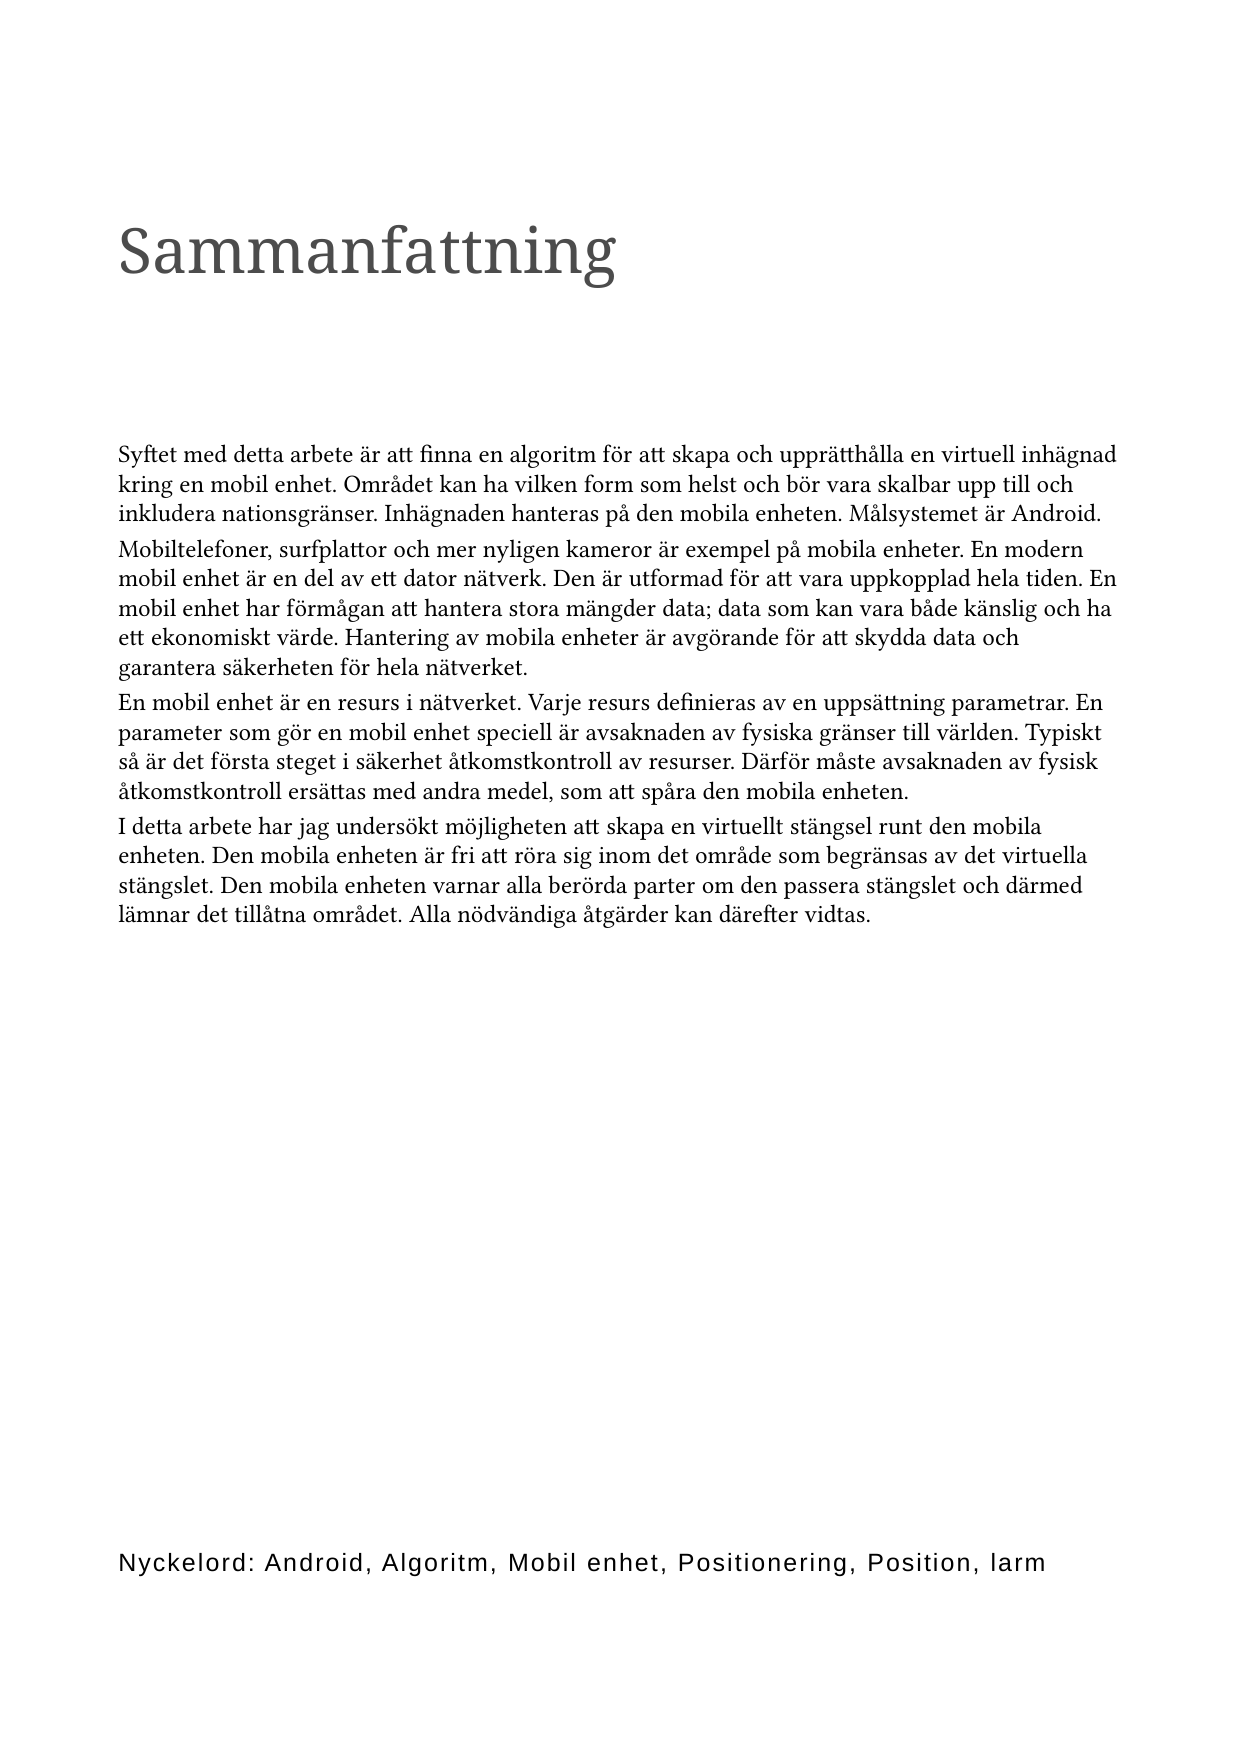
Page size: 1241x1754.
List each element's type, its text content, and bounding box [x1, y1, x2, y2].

text I detta arbete har jag undersökt möjligheten att skapa en virtuellt stängsel runt den mobila enheten. Den mobila enheten är fri att röra sig inom det område som begränsas av det virtuella stängslet. Den mobila enheten varnar alla berörda parter om den passera stängslet och därmed lämnar det tillåtna området. Alla nödvändiga åtgärder kan därefter vidtas. [118, 811, 1122, 929]
text Sammanfattning [118, 207, 1122, 292]
text En mobil enhet är en resurs i nätverket. Varje resurs definieras av en uppsättning parametrar. En parameter som gör en mobil enhet speciell är avsaknaden av fysiska gränser till världen. Typiskt så är det första steget i säkerhet åtkomstkontroll av resurser. Därför måste avsaknaden av fysisk åtkomstkontroll ersättas med andra medel, som att spåra den mobila enheten. [118, 687, 1122, 805]
text Syftet med detta arbete är att finna en algoritm för att skapa och upprätthålla en virtuell inhägnad kring en mobil enhet. Området kan ha vilken form som helst och bör vara skalbar upp till och inkludera nationsgränser. Inhägnaden hanteras på den mobila enheten. Målsystemet är Android. [118, 439, 1122, 528]
text Mobiltelefoner, surfplattor och mer nyligen kameror är exempel på mobila enheter. En modern mobil enhet är en del av ett dator nätverk. Den är utformad för att vara uppkopplad hela tiden. En mobil enhet har förmågan att hantera stora mängder data; data som kan vara både känslig och ha ett ekonomiskt värde. Hantering av mobila enheter är avgörande för att skydda data och garantera säkerheten för hela nätverket. [118, 534, 1122, 681]
table_header Nyckelord: Android, Algoritm, Mobil enhet, Positionering, Position, larm [118, 1548, 1122, 1577]
